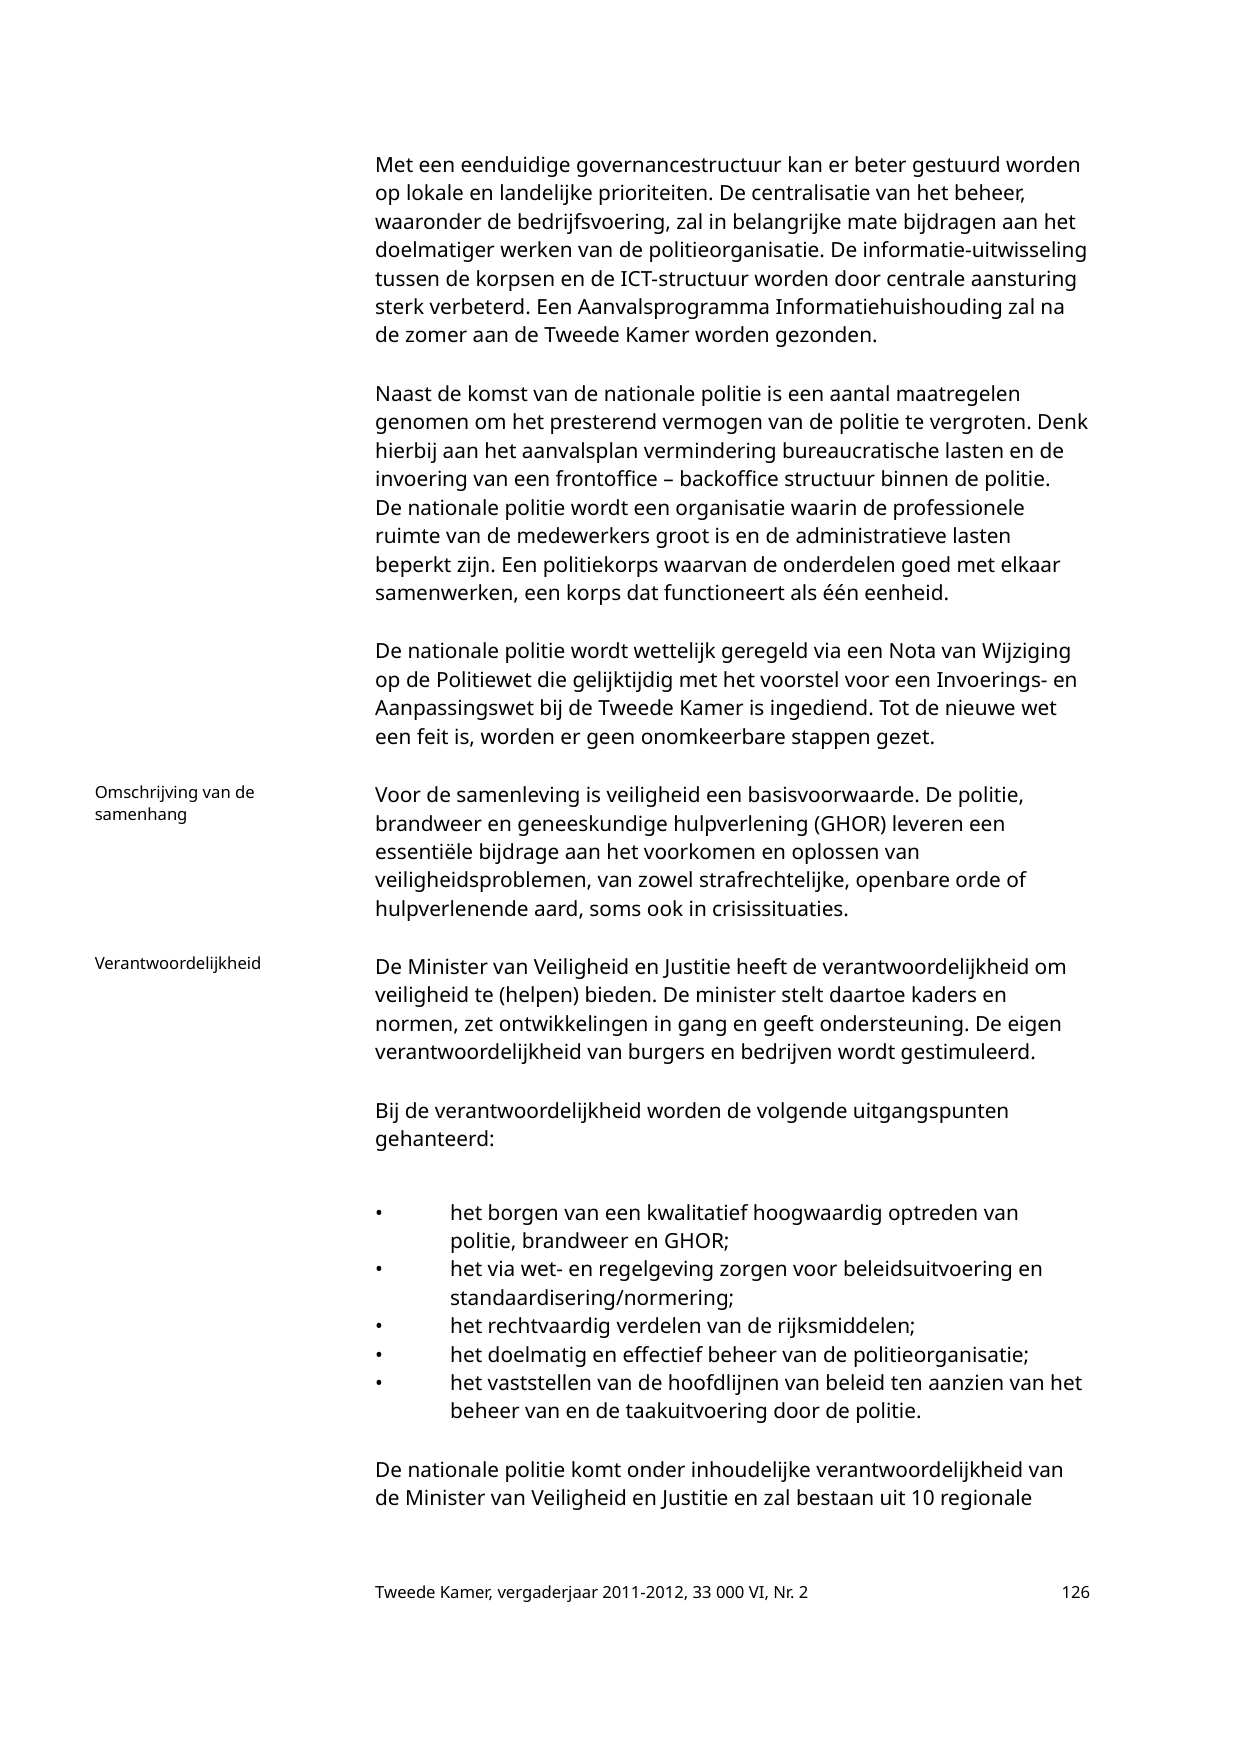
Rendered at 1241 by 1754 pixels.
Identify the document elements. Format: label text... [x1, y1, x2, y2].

text De nationale politie komt onder inhoudelijke verantwoordelijkheid van de Minister van Veiligheid en Justitie en zal bestaan uit 10 regionale [375, 1455, 1090, 1512]
list het borgen van een kwalitatief hoogwaardig optreden van politie, brandweer en GHOR; [375, 1198, 1090, 1254]
text De nationale politie wordt wettelijk geregeld via een Nota van Wijziging op de Politiewet die gelijktijdig met het voorstel voor een Invoerings- en Aanpassingswet bij de Tweede Kamer is ingediend. Tot de nieuwe wet een feit is, worden er geen onomkeerbare stappen gezet. [375, 637, 1090, 750]
text Bij de verantwoordelijkheid worden de volgende uitgangspunten gehanteerd: [375, 1096, 1090, 1153]
text De Minister van Veiligheid en Justitie heeft de verantwoordelijkheid om veiligheid te (helpen) bieden. De minister stelt daartoe kaders en normen, zet ontwikkelingen in gang en geeft ondersteuning. De eigen verantwoordelijkheid van burgers en bedrijven wordt gestimuleerd. [375, 952, 1090, 1066]
list het doelmatig en effectief beheer van de politieorganisatie; [375, 1340, 1090, 1368]
text Omschrijving van de samenhang [94, 780, 328, 826]
list het via wet- en regelgeving zorgen voor beleidsuitvoering en standaardisering/normering; [375, 1254, 1090, 1311]
text Naast de komst van de nationale politie is een aantal maatregelen genomen om het presterend vermogen van de politie te vergroten. Denk hierbij aan het aanvalsplan vermindering bureaucratische lasten en de invoering van een frontoffice – backoffice structuur binnen de politie. [375, 379, 1090, 493]
list het vaststellen van de hoofdlijnen van beleid ten aanzien van het beheer van en de taakuitvoering door de politie. [375, 1368, 1090, 1425]
text De nationale politie wordt een organisatie waarin de professionele ruimte van de medewerkers groot is en de administratieve lasten beperkt zijn. Een politiekorps waarvan de onderdelen goed met elkaar samenwerken, een korps dat functioneert als één eenheid. [375, 493, 1090, 607]
list het rechtvaardig verdelen van de rijksmiddelen; [375, 1311, 1090, 1340]
text Voor de samenleving is veiligheid een basisvoorwaarde. De politie, brandweer en geneeskundige hulpverlening (GHOR) leveren een essentiële bijdrage aan het voorkomen en oplossen van veiligheidsproblemen, van zowel strafrechtelijke, openbare orde of hulpverlenende aard, soms ook in crisissituaties. [375, 780, 1090, 922]
text Met een eenduidige governancestructuur kan er beter gestuurd worden op lokale en landelijke prioriteiten. De centralisatie van het beheer, waaronder de bedrijfsvoering, zal in belangrijke mate bijdragen aan het doelmatiger werken van de politieorganisatie. De informatie-uitwisseling tussen de korpsen en de ICT-structuur worden door centrale aansturing sterk verbeterd. Een Aanvalsprogramma Informatiehuishouding zal na de zomer aan de Tweede Kamer worden gezonden. [375, 150, 1090, 349]
text Verantwoordelijkheid [94, 952, 328, 975]
